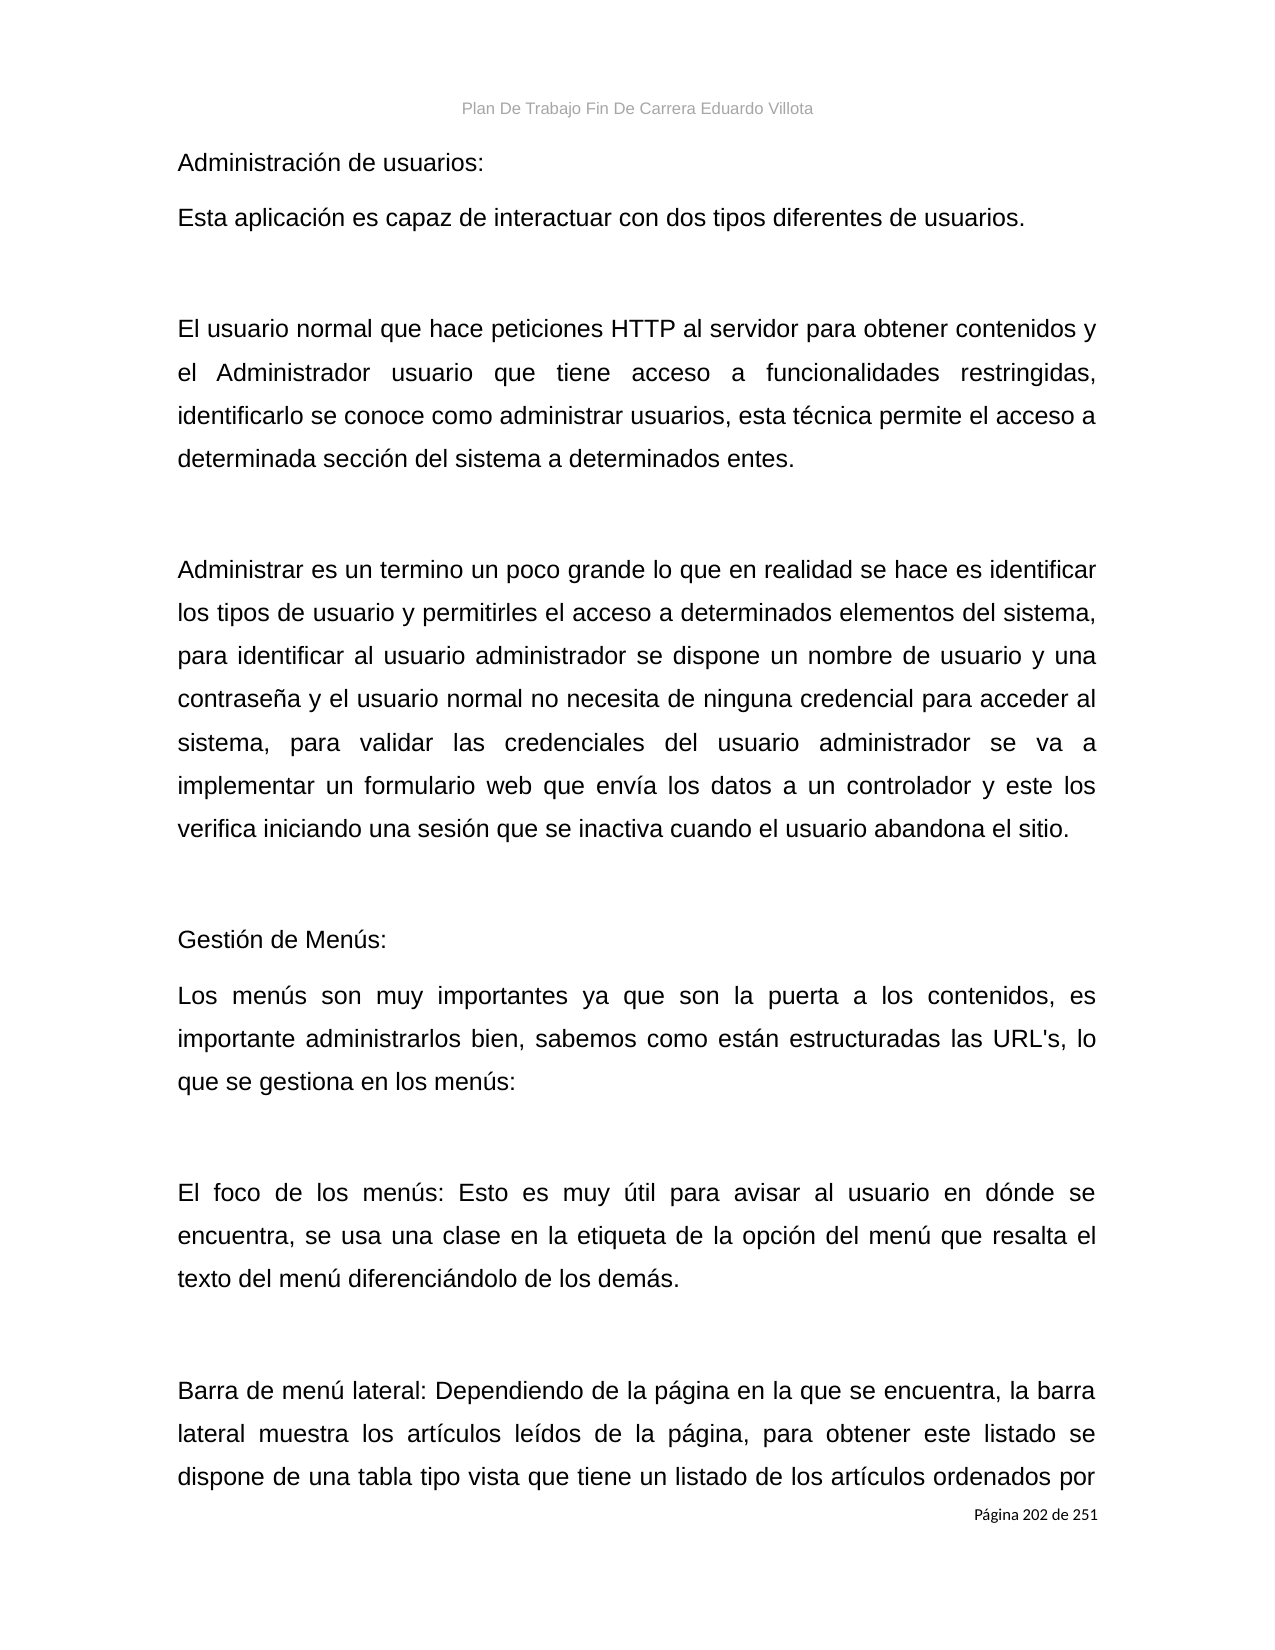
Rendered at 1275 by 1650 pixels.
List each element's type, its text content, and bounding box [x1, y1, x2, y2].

text Barra de menú lateral: Dependiendo de la página en la que se encuentra, la barra lateral muestra los artículos leídos de la página, para obtener este listado se dispone de una tabla tipo vista que tiene un listado de los artículos ordenados por [177, 1376, 1098, 1491]
text El foco de los menús: Esto es muy útil para avisar al usuario en dónde se encuentra, se usa una clase en la etiqueta de la opción del menú que resalta el texto del menú diferenciándolo de los demás. [177, 1178, 1098, 1293]
text Gestión de Menús: [177, 925, 1098, 954]
text Esta aplicación es capaz de interactuar con dos tipos diferentes de usuarios. [177, 203, 1098, 232]
text Los menús son muy importantes ya que son la puerta a los contenidos, es importante administrarlos bien, sabemos como están estructuradas las URL's, lo que se gestiona en los menús: [177, 981, 1098, 1096]
text El usuario normal que hace peticiones HTTP al servidor para obtener contenidos y el Administrador usuario que tiene acceso a funcionalidades restringidas, identificarlo se conoce como administrar usuarios, esta técnica permite el acceso a determinada sección del sistema a determinados entes. [177, 314, 1098, 473]
text Administrar es un termino un poco grande lo que en realidad se hace es identificar los tipos de usuario y permitirles el acceso a determinados elementos del sistema, para identificar al usuario administrador se dispone un nombre de usuario y una contraseña y el usuario normal no necesita de ninguna credencial para acceder al sistema, para validar las credenciales del usuario administrador se va a implementar un formulario web que envía los datos a un controlador y este los verifica iniciando una sesión que se inactiva cuando el usuario abandona el sitio. [177, 555, 1098, 843]
text Administración de usuarios: [177, 148, 1098, 176]
